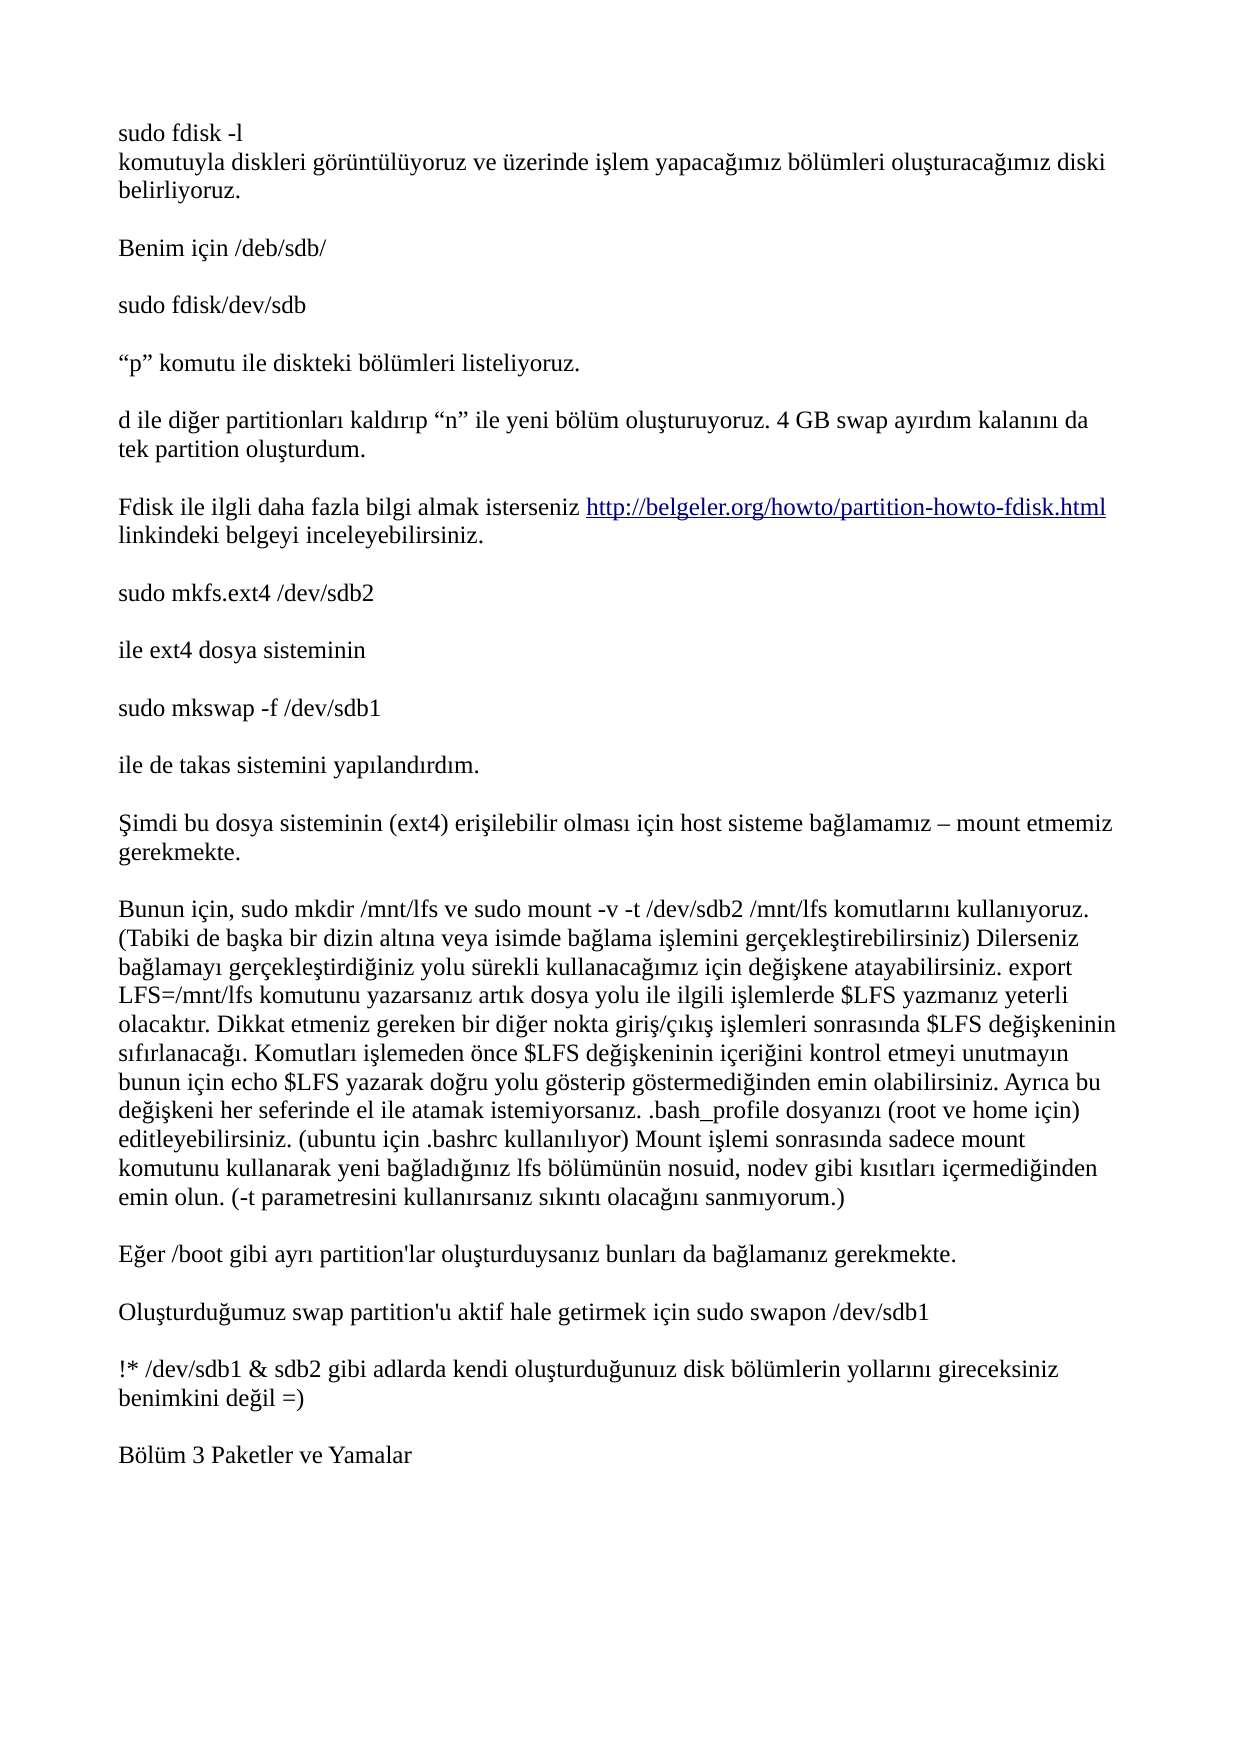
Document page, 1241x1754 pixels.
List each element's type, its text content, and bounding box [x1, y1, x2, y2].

text sudo fdisk/dev/sdb [118, 291, 1122, 319]
text sudo mkfs.ext4 /dev/sdb2 [118, 578, 1122, 607]
text Bölüm 3 Paketler ve Yamalar [118, 1441, 1122, 1469]
text ile ext4 dosya sisteminin [118, 636, 1122, 664]
text komutuyla diskleri görüntülüyoruz ve üzerinde işlem yapacağımız bölümleri oluşturacağımız diski belirliyoruz. [118, 147, 1122, 204]
text sudo fdisk -l [118, 118, 1122, 147]
text ile de takas sistemini yapılandırdım. [118, 751, 1122, 779]
text “p” komutu ile diskteki bölümleri listeliyoruz. [118, 348, 1122, 377]
text d ile diğer partitionları kaldırıp “n” ile yeni bölüm oluşturuyoruz. 4 GB swap ayırdım kalanını da tek partition oluşturdum. [118, 406, 1122, 463]
text Fdisk ile ilgli daha fazla bilgi almak isterseniz http://belgeler.org/howto/partition-howto-fdisk.html [118, 492, 1122, 521]
text Bunun için, sudo mkdir /mnt/lfs ve sudo mount -v -t /dev/sdb2 /mnt/lfs komutlarını kullanıyoruz. (Tabiki de başka bir dizin altına veya isimde bağlama işlemini gerçekleştirebilirsiniz) Dilerseniz bağlamayı gerçekleştirdiğiniz yolu sürekli kullanacağımız için değişkene atayabilirsiniz. export LFS=/mnt/lfs komutunu yazarsanız artık dosya yolu ile ilgili işlemlerde $LFS yazmanız yeterli olacaktır. Dikkat etmeniz gereken bir diğer nokta giriş/çıkış işlemleri sonrasında $LFS değişkeninin sıfırlanacağı. Komutları işlemeden önce $LFS değişkeninin içeriğini kontrol etmeyi unutmayın bunun için echo $LFS yazarak doğru yolu gösterip göstermediğinden emin olabilirsiniz. Ayrıca bu değişkeni her seferinde el ile atamak istemiyorsanız. .bash_profile dosyanızı (root ve home için) editleyebilirsiniz. (ubuntu için .bashrc kullanılıyor) Mount işlemi sonrasında sadece mount komutunu kullanarak yeni bağladığınız lfs bölümünün nosuid, nodev gibi kısıtları içermediğinden emin olun. (-t parametresini kullanırsanız sıkıntı olacağını sanmıyorum.) [118, 894, 1122, 1211]
text Oluşturduğumuz swap partition'u aktif hale getirmek için sudo swapon /dev/sdb1 [118, 1297, 1122, 1326]
text sudo mkswap -f /dev/sdb1 [118, 693, 1122, 722]
text Şimdi bu dosya sisteminin (ext4) erişilebilir olması için host sisteme bağlamamız – mount etmemiz gerekmekte. [118, 808, 1122, 866]
text !* /dev/sdb1 & sdb2 gibi adlarda kendi oluşturduğunuız disk bölümlerin yollarını gireceksiniz benimkini değil =) [118, 1354, 1122, 1412]
text linkindeki belgeyi inceleyebilirsiniz. [118, 521, 1122, 549]
text Benim için /deb/sdb/ [118, 233, 1122, 262]
text Eğer /boot gibi ayrı partition'lar oluşturduysanız bunları da bağlamanız gerekmekte. [118, 1239, 1122, 1268]
